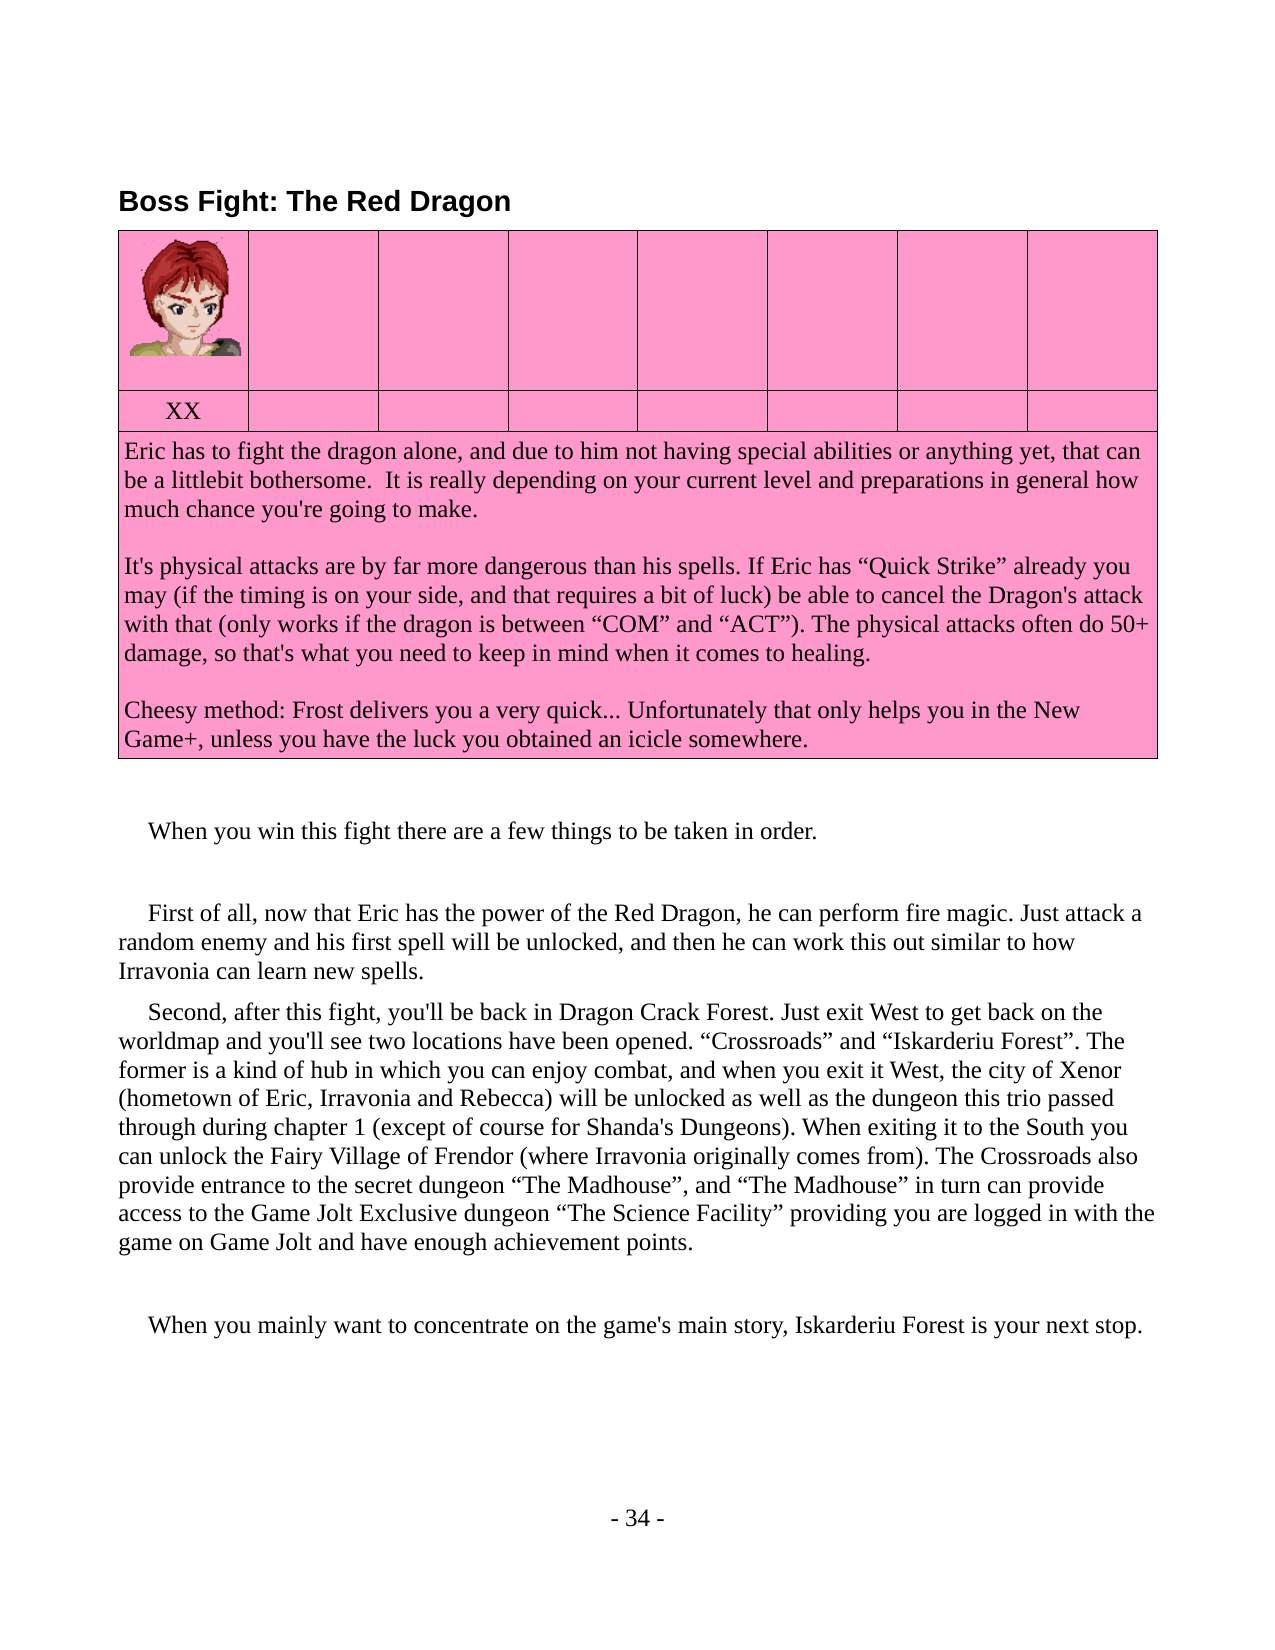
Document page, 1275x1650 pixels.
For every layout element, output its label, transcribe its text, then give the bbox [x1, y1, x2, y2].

table_cell [379, 391, 508, 431]
text When you win this fight there are a few things to be taken in order. [118, 816, 1157, 845]
table_cell [768, 391, 897, 431]
text Second, after this fight, you'll be back in Dragon Crack Forest. Just exit West to get back on the worldmap and you'll see two locations have been opened. “Crossroads” and “Iskarderiu Forest”. The former is a kind of hub in which you can enjoy combat, and when you exit it West, the city of Xenor (hometown of Eric, Irravonia and Rebecca) will be unlocked as well as the dungeon this trio passed through during chapter 1 (except of course for Shanda's Dungeons). When exiting it to the South you can unlock the Fairy Village of Frendor (where Irravonia originally comes from). The Crossroads also provide entrance to the secret dungeon “The Madhouse”, and “The Madhouse” in turn can provide access to the Game Jolt Exclusive dungeon “The Science Facility” providing you are logged in with the game on Game Jolt and have enough achievement points. [118, 997, 1157, 1256]
text First of all, now that Eric has the power of the Red Dragon, he can perform fire magic. Just attack a random enemy and his first spell will be unlocked, and then he can work this out similar to how Irravonia can learn new spells. [118, 898, 1157, 985]
table_header [509, 231, 637, 390]
table_header [379, 231, 508, 390]
table_header [119, 231, 248, 390]
table_header [898, 231, 1027, 390]
table_cell [249, 391, 378, 431]
text When you mainly want to concentrate on the game's main story, Iskarderiu Forest is your next stop. [118, 1310, 1157, 1338]
table_cell [638, 391, 767, 431]
table_header [249, 231, 378, 390]
table_header [1028, 231, 1157, 390]
table_header [768, 231, 897, 390]
table_cell [509, 391, 637, 431]
table_cell Eric has to fight the dragon alone, and due to him not having special abilities or anything yet, that can be a littlebit bothersome. It is really depending on your current level and preparations in general how much chance you're going to make. It's physical attacks are by far more dangerous than his spells. If Eric has “Quick Strike” already you may (if the timing is on your side, and that requires a bit of luck) be able to cancel the Dragon's attack with that (only works if the dragon is between “COM” and “ACT”). The physical attacks often do 50+ damage, so that's what you need to keep in mind when it comes to healing. Cheesy method: Frost delivers you a very quick... Unfortunately that only helps you in the New Game+, unless you have the luck you obtained an icicle somewhere. [119, 432, 1157, 758]
table_cell XX [119, 391, 248, 431]
table_header [638, 231, 767, 390]
subtitle Boss Fight: The Red Dragon [118, 184, 1157, 218]
table_cell [1028, 391, 1157, 431]
picture [124, 236, 242, 356]
table_cell [898, 391, 1027, 431]
